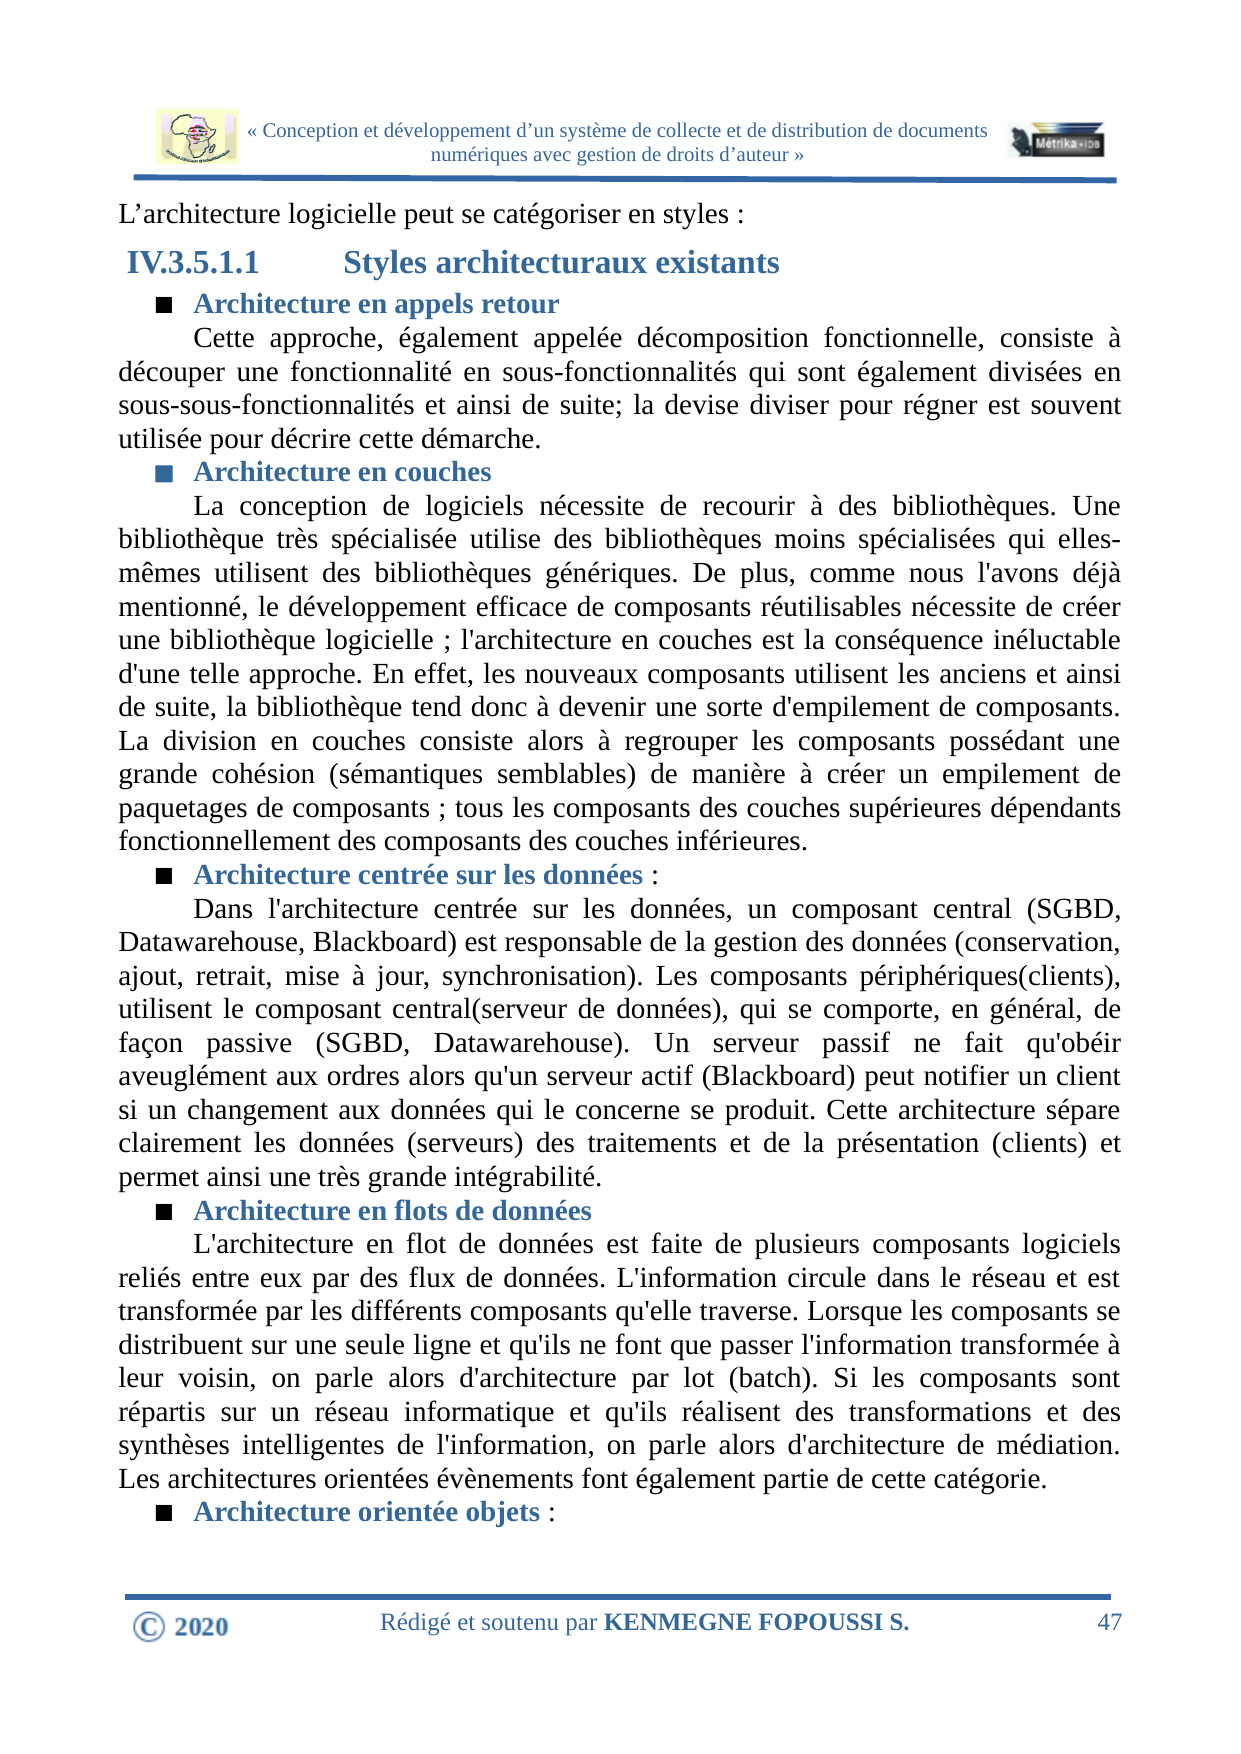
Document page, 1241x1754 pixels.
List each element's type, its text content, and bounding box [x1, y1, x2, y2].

list Architecture centrée sur les données : [156, 857, 1122, 891]
text La conception de logiciels nécessite de recourir à des bibliothèques. Une bibliothèque très spécialisée utilise des bibliothèques moins spécialisées qui elles-mêmes utilisent des bibliothèques génériques. De plus, comme nous l'avons déjà mentionné, le développement efficace de composants réutilisables nécessite de créer une bibliothèque logicielle ; l'architecture en couches est la conséquence inéluctable d'une telle approche. En effet, les nouveaux composants utilisent les anciens et ainsi de suite, la bibliothèque tend donc à devenir une sorte d'empilement de composants. La division en couches consiste alors à regrouper les composants possédant une grande cohésion (sémantiques semblables) de manière à créer un empilement de paquetages de composants ; tous les composants des couches supérieures dépendants fonctionnellement des composants des couches inférieures. [118, 488, 1122, 857]
text Dans l'architecture centrée sur les données, un composant central (SGBD, Datawarehouse, Blackboard) est responsable de la gestion des données (conservation, ajout, retrait, mise à jour, synchronisation). Les composants périphériques(clients), utilisent le composant central(serveur de données), qui se comporte, en général, de façon passive (SGBD, Datawarehouse). Un serveur passif ne fait qu'obéir aveuglément aux ordres alors qu'un serveur actif (Blackboard) peut notifier un client si un changement aux données qui le concerne se produit. Cette architecture sépare clairement les données (serveurs) des traitements et de la présentation (clients) et permet ainsi une très grande intégrabilité. [118, 891, 1122, 1193]
subtitle Styles architecturaux existants [118, 242, 1122, 280]
list Architecture en flots de données [156, 1193, 1122, 1226]
picture [126, 1604, 231, 1647]
list Architecture en couches [156, 454, 1122, 488]
text L'architecture en flot de données est faite de plusieurs composants logiciels reliés entre eux par des flux de données. L'information circule dans le réseau et est transformée par les différents composants qu'elle traverse. Lorsque les composants se distribuent sur une seule ligne et qu'ils ne font que passer l'information transformée à leur voisin, on parle alors d'architecture par lot (batch). Si les composants sont répartis sur un réseau informatique et qu'ils réalisent des transformations et des synthèses intelligentes de l'information, on parle alors d'architecture de médiation. Les architectures orientées évènements font également partie de cette catégorie. [118, 1226, 1122, 1494]
text Cette approche, également appelée décomposition fonctionnelle, consiste à découper une fonctionnalité en sous-fonctionnalités qui sont également divisées en sous-sous-fonctionnalités et ainsi de suite; la devise diviser pour régner est souvent utilisée pour décrire cette démarche. [118, 320, 1122, 454]
list Architecture orientée objets : [156, 1494, 1122, 1528]
text L’architecture logicielle peut se catégoriser en styles : [118, 196, 1122, 229]
picture [1003, 116, 1109, 160]
list Architecture en appels retour [156, 287, 1122, 320]
picture [154, 107, 241, 166]
